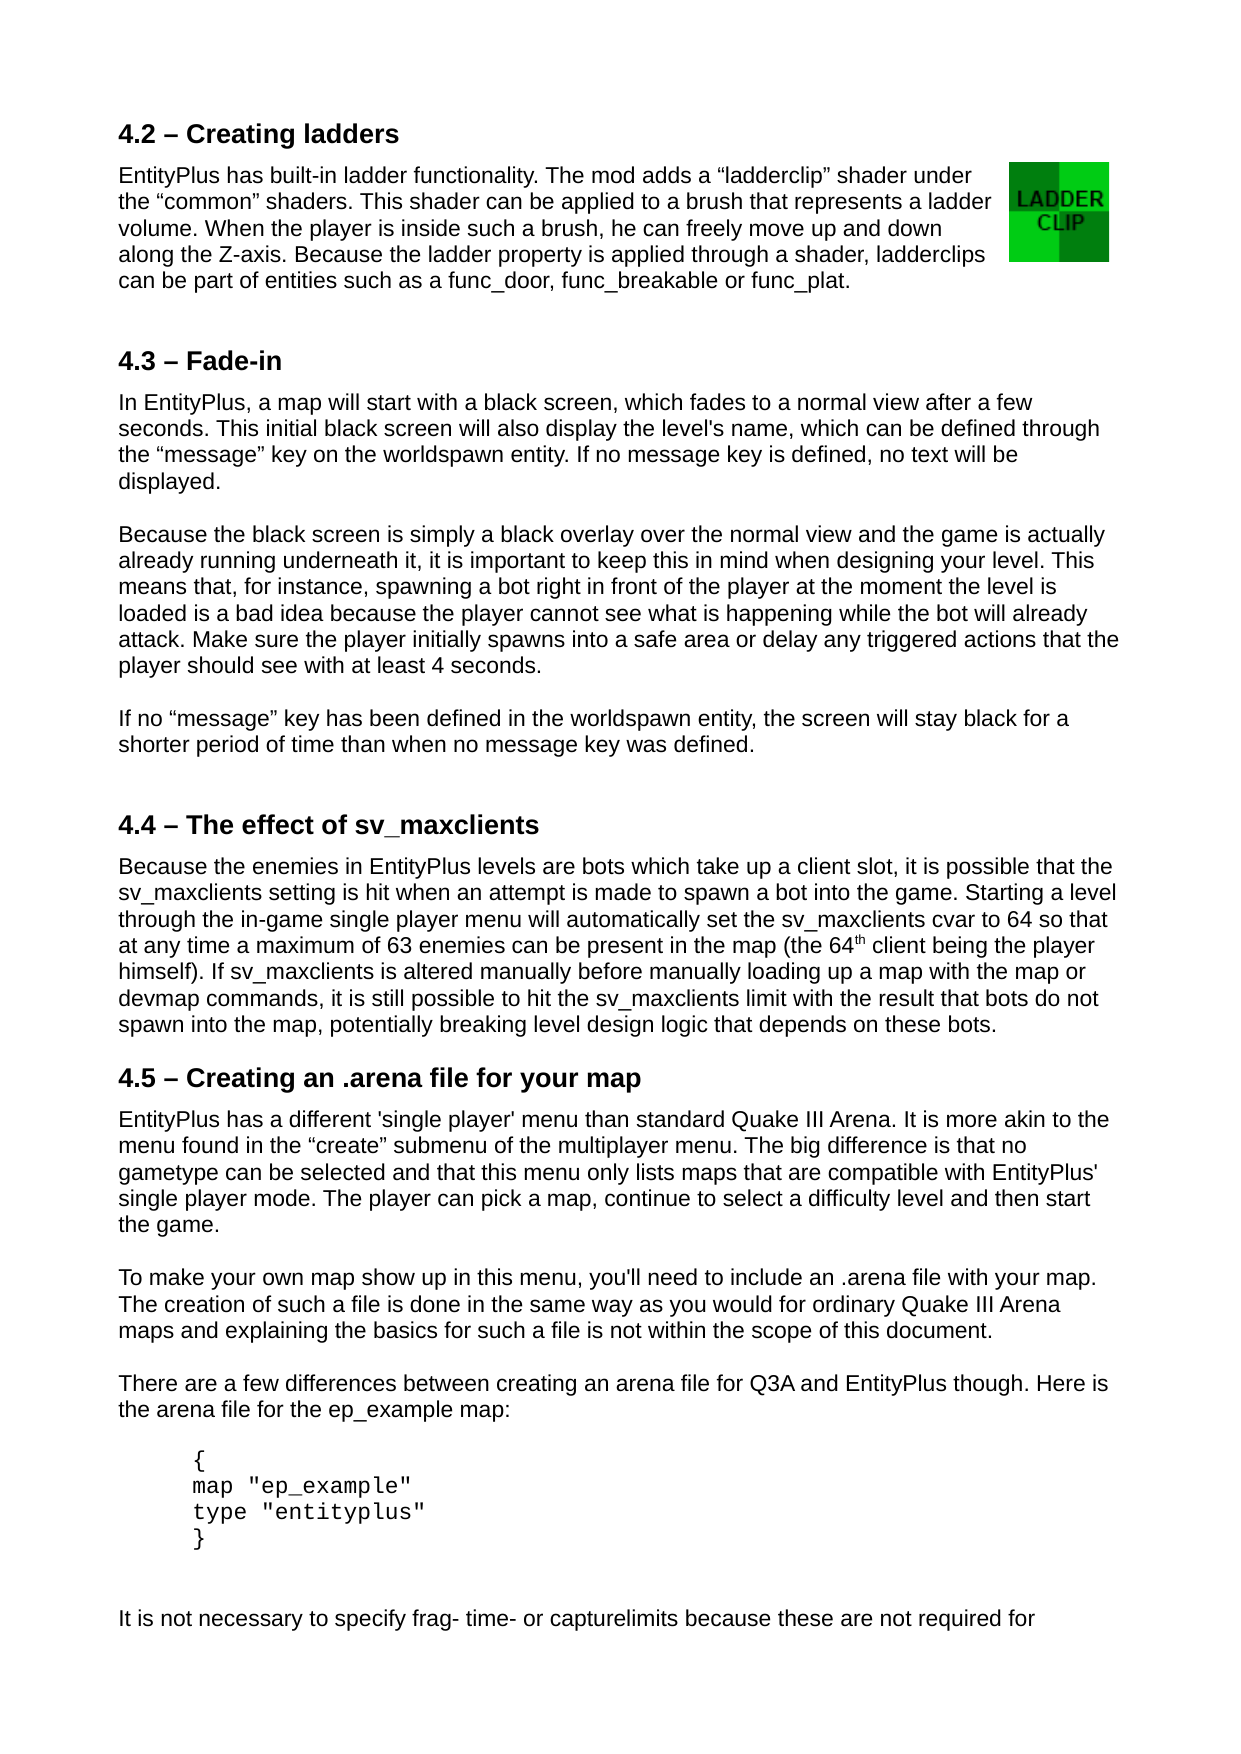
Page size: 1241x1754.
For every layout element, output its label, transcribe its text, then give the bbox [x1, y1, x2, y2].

text Because the enemies in EntityPlus levels are bots which take up a client slot, it is possible that the sv_maxclients setting is hit when an attempt is made to spawn a bot into the game. Starting a level through the in-game single player menu will automatically set the sv_maxclients cvar to 64 so that at any time a maximum of 63 enemies can be present in the map (the 64th client being the player himself). If sv_maxclients is altered manually before manually loading up a map with the map or devmap commands, it is still possible to hit the sv_maxclients limit with the result that bots do not spawn into the map, potentially breaking level design logic that depends on these bots. [118, 853, 1122, 1037]
text type "entityplus" [192, 1501, 1122, 1526]
text EntityPlus has built-in ladder functionality. The mod adds a “ladderclip” shader under the “common” shaders. This shader can be applied to a brush that represents a ladder volume. When the player is inside such a brush, he can freely move up and down along the Z-axis. Because the ladder property is applied through a shader, ladderclips can be part of entities such as a func_door, func_breakable or func_plat. [118, 162, 1122, 294]
picture [1009, 162, 1110, 262]
text To make your own map show up in this menu, you'll need to include an .arena file with your map. The creation of such a file is done in the same way as you would for ordinary Quake III Arena maps and explaining the basics for such a file is not within the scope of this document. [118, 1264, 1122, 1343]
text It is not necessary to specify frag- time- or capturelimits because these are not required for [118, 1605, 1122, 1631]
text In EntityPlus, a map will start with a black screen, which fades to a normal view after a few seconds. This initial black screen will also display the level's name, which can be defined through the “message” key on the worldspawn entity. If no message key is defined, no text will be displayed. [118, 389, 1122, 494]
subtitle 4.2 – Creating ladders [118, 118, 1122, 149]
text map "ep_example" [192, 1474, 1122, 1501]
text If no “message” key has been defined in the worldspawn entity, the screen will stay black for a shorter period of time than when no message key was defined. [118, 705, 1122, 758]
text } [192, 1526, 1122, 1552]
text { [192, 1449, 1122, 1474]
subtitle 4.5 – Creating an .arena file for your map [118, 1062, 1122, 1093]
subtitle 4.4 – The effect of sv_maxclients [118, 809, 1122, 840]
text There are a few differences between creating an arena file for Q3A and EntityPlus though. Here is the arena file for the ep_example map: [118, 1369, 1122, 1422]
subtitle 4.3 – Fade-in [118, 345, 1122, 376]
text EntityPlus has a different 'single player' menu than standard Quake III Arena. It is more akin to the menu found in the “create” submenu of the multiplayer menu. The big difference is that no gametype can be selected and that this menu only lists maps that are compatible with EntityPlus' single player mode. The player can pick a map, continue to select a difficulty level and then start the game. [118, 1106, 1122, 1238]
text Because the black screen is simply a black overlay over the normal view and the game is actually already running underneath it, it is important to keep this in mind when designing your level. This means that, for instance, spawning a bot right in front of the player at the moment the level is loaded is a bad idea because the player cannot see what is happening while the bot will already attack. Make sure the player initially spawns into a safe area or delay any triggered actions that the player should see with at least 4 seconds. [118, 521, 1122, 679]
